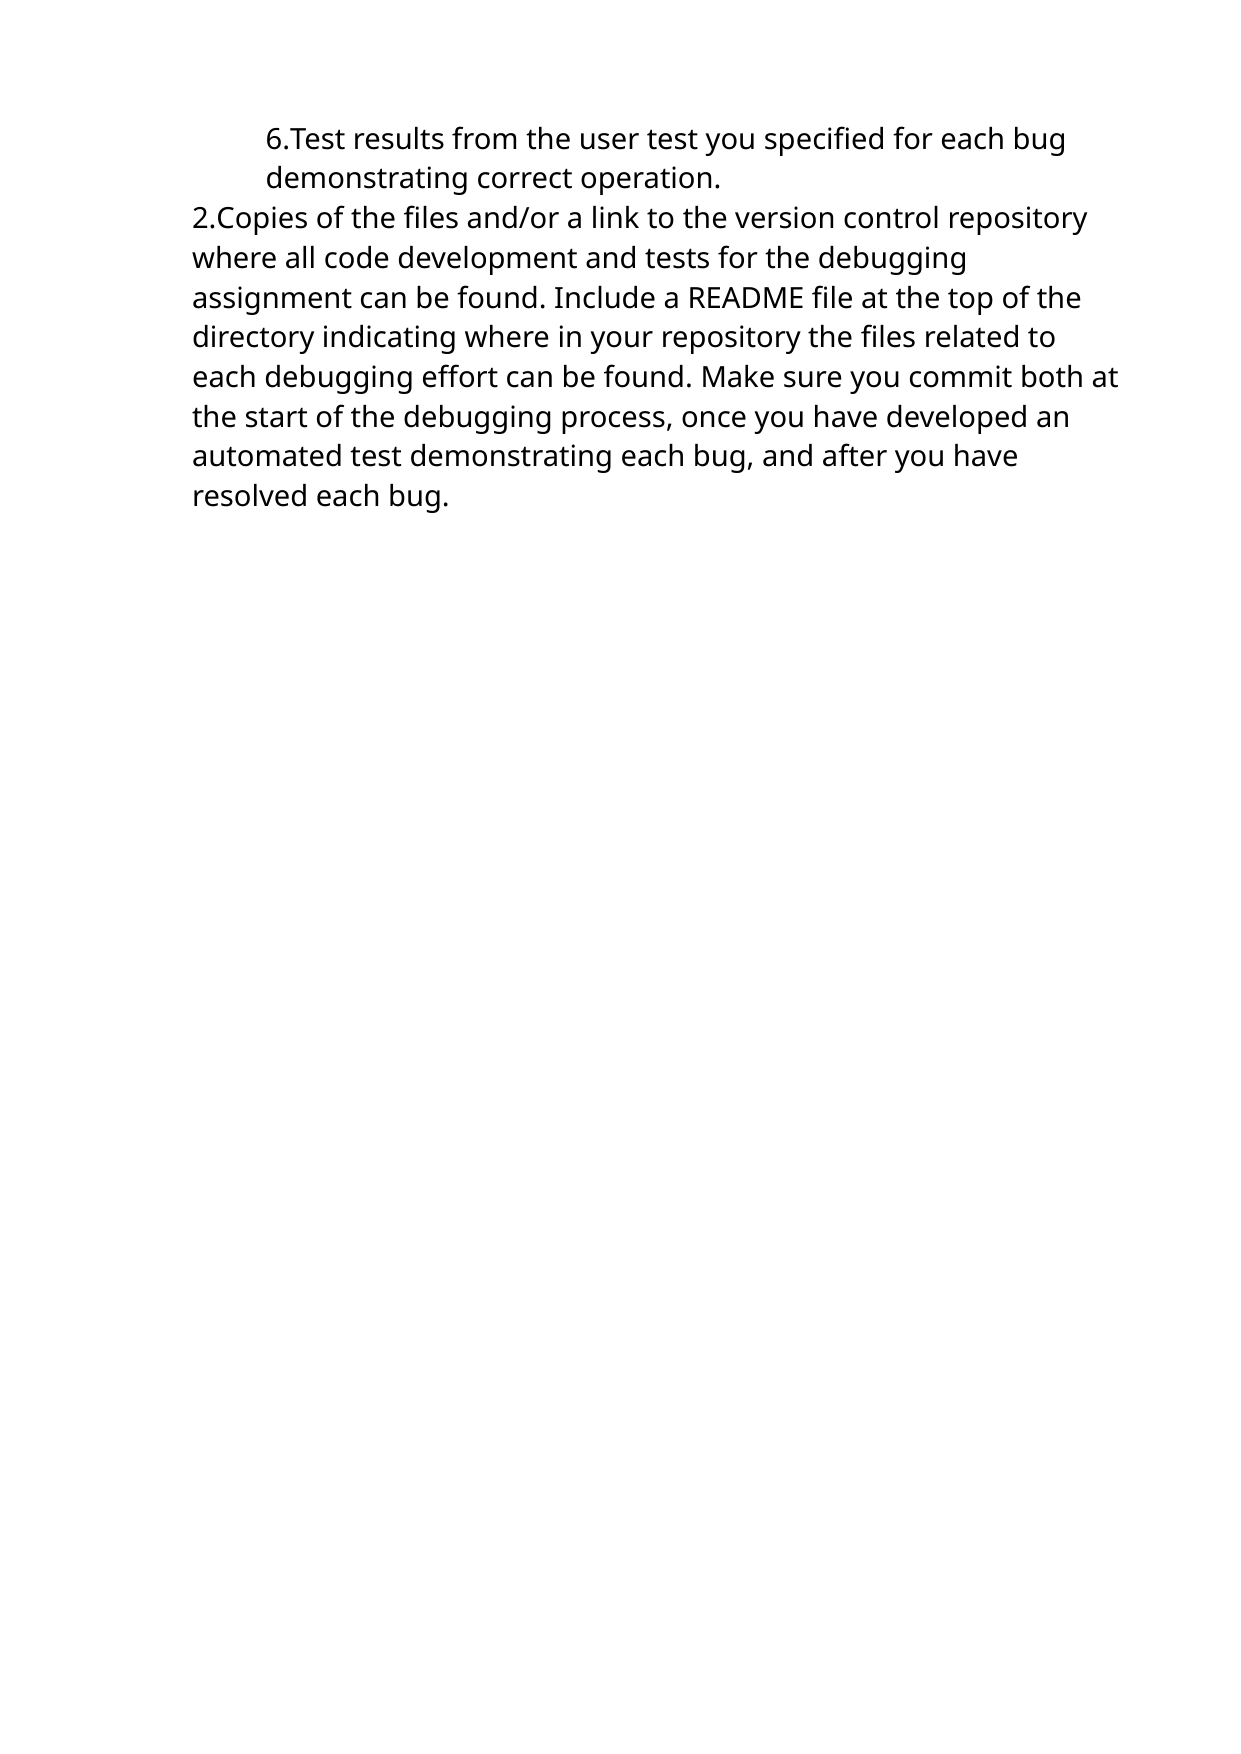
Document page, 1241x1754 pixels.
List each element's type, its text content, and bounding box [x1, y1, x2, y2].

list Copies of the files and/or a link to the version control repository where all code development and tests for the debugging assignment can be found. Include a README file at the top of the directory indicating where in your repository the files related to each debugging effort can be found. Make sure you commit both at the start of the debugging process, once you have developed an automated test demonstrating each bug, and after you have resolved each bug. [118, 197, 1122, 515]
list Test results from the user test you specified for each bug demonstrating correct operation. [118, 118, 1122, 197]
